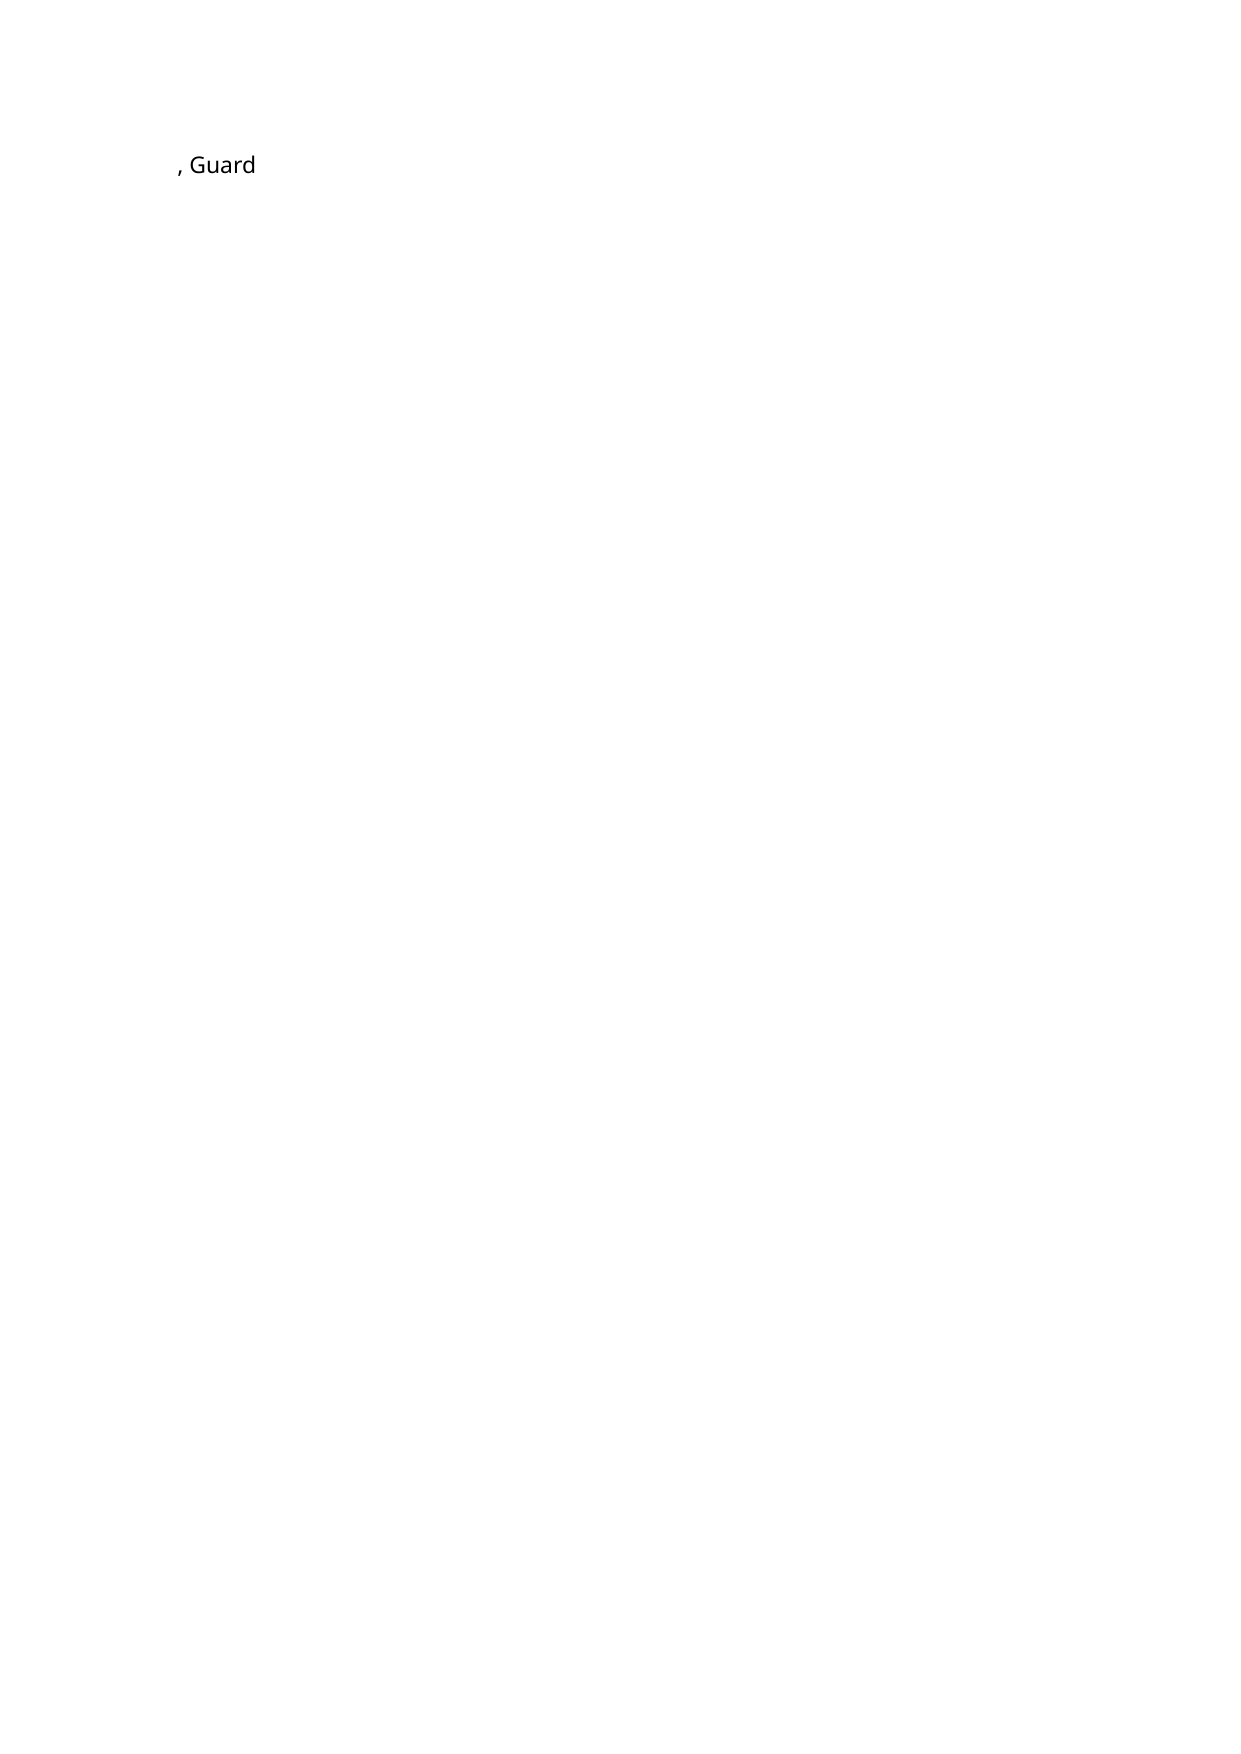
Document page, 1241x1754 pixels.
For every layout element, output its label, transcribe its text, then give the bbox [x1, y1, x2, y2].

text , Guard [177, 149, 1063, 181]
